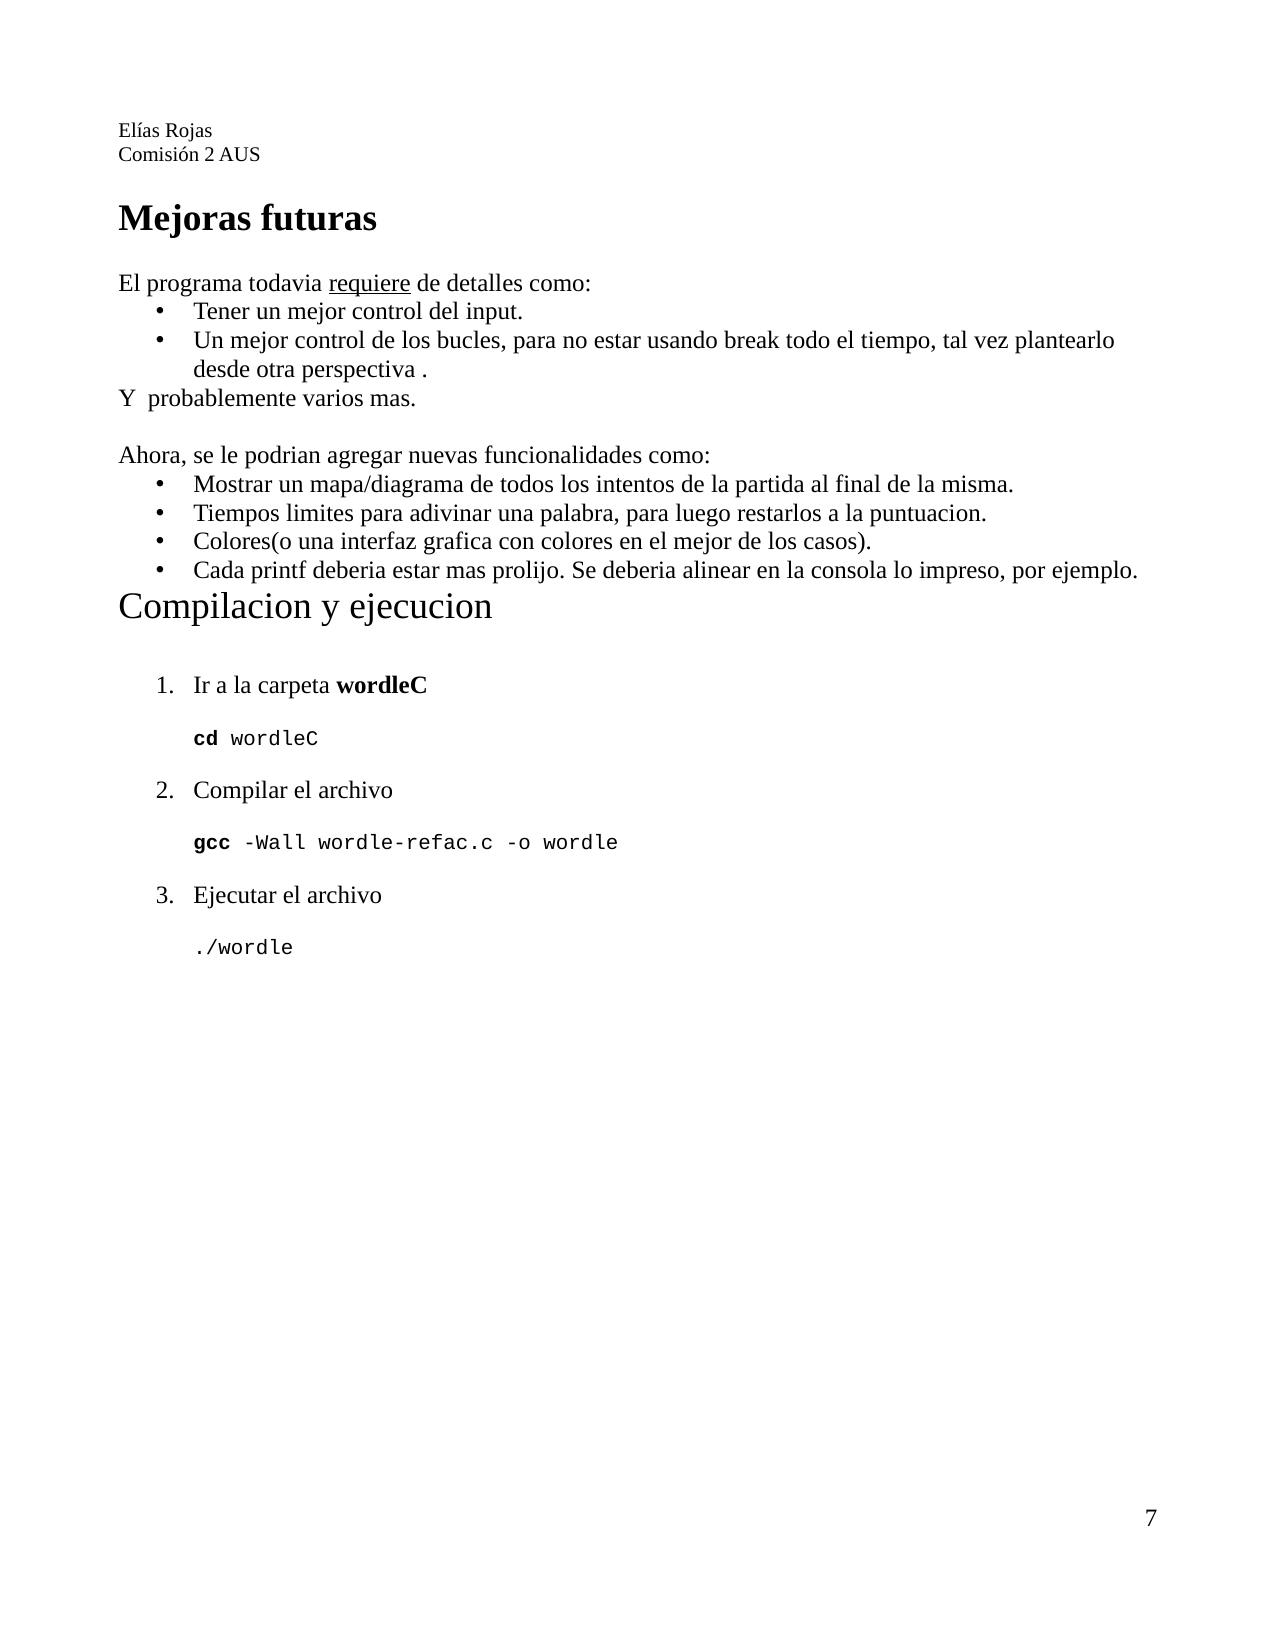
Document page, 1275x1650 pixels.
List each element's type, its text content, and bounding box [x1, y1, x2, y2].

text Mejoras futuras [118, 196, 1157, 239]
list Tener un mejor control del input. [156, 296, 1157, 325]
list gcc -Wall wordle-refac.c -o wordle [156, 832, 1157, 856]
text Compilacion y ejecucion [118, 584, 1157, 627]
text Y probablemente varios mas. [118, 383, 1157, 411]
text Ahora, se le podrian agregar nuevas funcionalidades como: [118, 440, 1157, 469]
list ./wordle [156, 937, 1157, 961]
list cd wordleC [156, 728, 1157, 751]
list Ir a la carpeta wordleC [156, 670, 1157, 699]
list Mostrar un mapa/diagrama de todos los intentos de la partida al final de la misma. [156, 469, 1157, 498]
list Cada printf deberia estar mas prolijo. Se deberia alinear en la consola lo impreso, por ejemplo. [156, 555, 1157, 584]
list Compilar el archivo [156, 775, 1157, 804]
list Un mejor control de los bucles, para no estar usando break todo el tiempo, tal vez plantearlo desde otra perspectiva . [156, 325, 1157, 383]
list Tiempos limites para adivinar una palabra, para luego restarlos a la puntuacion. [156, 498, 1157, 526]
text El programa todavia requiere de detalles como: [118, 268, 1157, 296]
list Ejecutar el archivo [156, 880, 1157, 908]
list Colores(o una interfaz grafica con colores en el mejor de los casos). [156, 526, 1157, 555]
